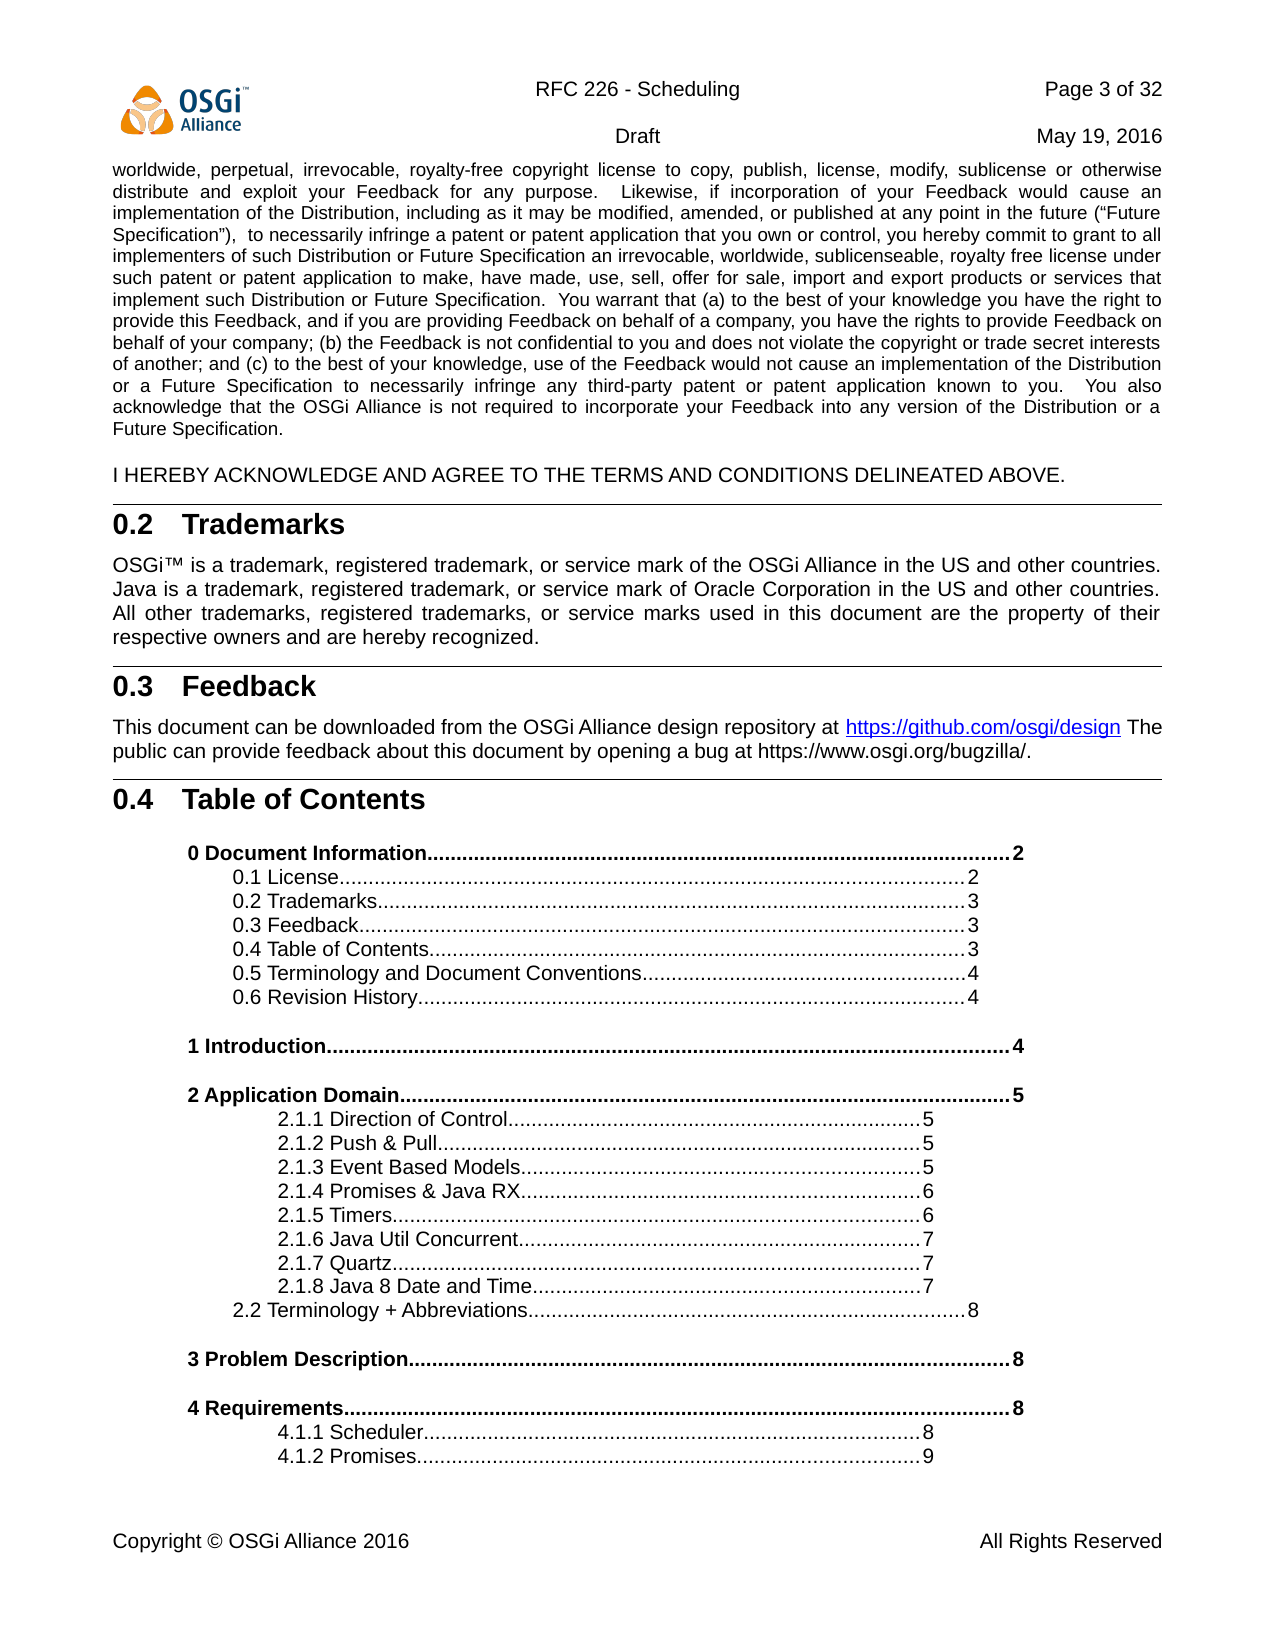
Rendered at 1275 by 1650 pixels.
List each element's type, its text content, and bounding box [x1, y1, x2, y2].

text 2.1.6 Java Util Concurrent 7 [277, 1226, 1162, 1250]
subtitle Table of Contents [112, 780, 1162, 816]
subtitle Feedback [112, 667, 1162, 702]
text 2.1.2 Push & Pull 5 [277, 1131, 1162, 1154]
text 4.1.1 Scheduler 8 [277, 1420, 1162, 1444]
text 0 Document Information 2 [187, 841, 1162, 865]
text 2.1.8 Java 8 Date and Time 7 [277, 1274, 1162, 1298]
text 0.2 Trademarks 3 [232, 889, 1162, 913]
text 2.2 Terminology + Abbreviations 8 [232, 1298, 1162, 1322]
text 2.1.5 Timers 6 [277, 1202, 1162, 1226]
text 2.1.4 Promises & Java RX 6 [277, 1178, 1162, 1202]
text 0.4 Table of Contents 3 [232, 937, 1162, 961]
text 0.3 Feedback 3 [232, 913, 1162, 937]
subtitle Trademarks [112, 505, 1162, 541]
text 3 Problem Description 8 [187, 1347, 1162, 1371]
text 2.1.3 Event Based Models 5 [277, 1154, 1162, 1178]
text worldwide, perpetual, irrevocable, royalty-free copyright license to copy, publish, license, modify, sublicense or otherwise distribute and exploit your Feedback for any purpose. Likewise, if incorporation of your Feedback would cause an implementation of the Distribution, including as it may be modified, amended, or published at any point in the future (“Future Specification”), to necessarily infringe a patent or patent application that you own or control, you hereby commit to grant to all implementers of such Distribution or Future Specification an irrevocable, worldwide, sublicenseable, royalty free license under such patent or patent application to make, have made, use, sell, offer for sale, import and export products or services that implement such Distribution or Future Specification. You warrant that (a) to the best of your knowledge you have the right to provide this Feedback, and if you are providing Feedback on behalf of a company, you have the rights to provide Feedback on behalf of your company; (b) the Feedback is not confidential to you and does not violate the copyright or trade secret interests of another; and (c) to the best of your knowledge, use of the Feedback would not cause an implementation of the Distribution or a Future Specification to necessarily infringe any third-party patent or patent application known to you. You also acknowledge that the OSGi Alliance is not required to incorporate your Feedback into any version of the Distribution or a Future Specification. [112, 159, 1162, 439]
text 2.1.7 Quartz 7 [277, 1250, 1162, 1274]
text OSGi™ is a trademark, registered trademark, or service mark of the OSGi Alliance in the US and other countries. Java is a trademark, registered trademark, or service mark of Oracle Corporation in the US and other countries. All other trademarks, registered trademarks, or service marks used in this document are the property of their respective owners and are hereby recognized. [112, 553, 1162, 649]
text This document can be downloaded from the OSGi Alliance design repository at https://github.com/osgi/design The public can provide feedback about this document by opening a bug at https://www.osgi.org/bugzilla/. [112, 715, 1162, 763]
picture [113, 78, 257, 142]
text 1 Introduction 4 [187, 1034, 1162, 1058]
text 2 Application Domain 5 [187, 1083, 1162, 1107]
text 4 Requirements 8 [187, 1396, 1162, 1420]
text 2.1.1 Direction of Control 5 [277, 1107, 1162, 1131]
text 0.1 License 2 [232, 865, 1162, 889]
text 0.6 Revision History 4 [232, 985, 1162, 1009]
text 0.5 Terminology and Document Conventions 4 [232, 961, 1162, 985]
text 4.1.2 Promises 9 [277, 1444, 1162, 1468]
text I HEREBY ACKNOWLEDGE AND AGREE TO THE TERMS AND CONDITIONS DELINEATED ABOVE. [112, 463, 1162, 487]
